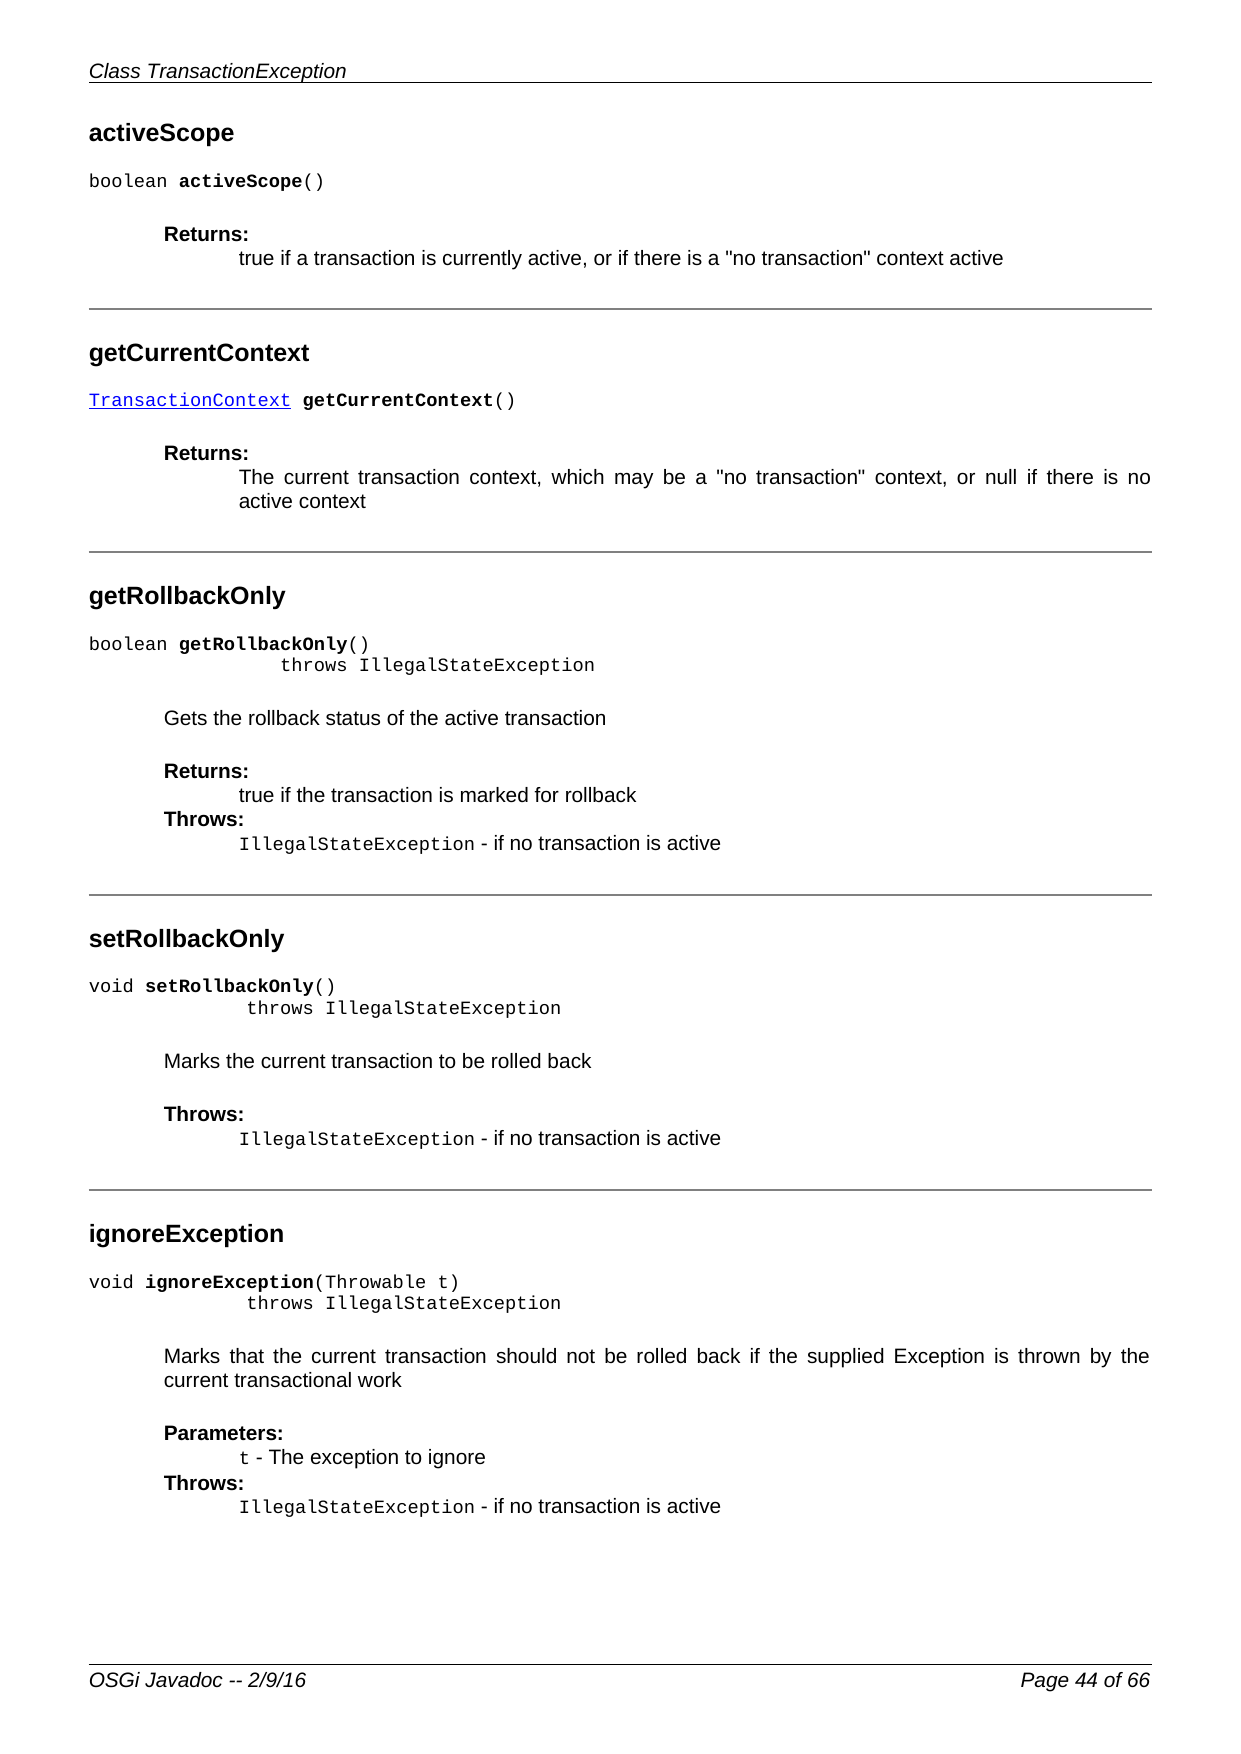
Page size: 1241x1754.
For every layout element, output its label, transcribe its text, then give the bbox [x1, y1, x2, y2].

text Gets the rollback status of the active transaction [163, 706, 1152, 730]
text IllegalStateException - if no transaction is active [238, 831, 1152, 856]
text TransactionContext getCurrentContext() [88, 391, 1152, 412]
text void ignoreException(Throwable t) throws IllegalStateException [88, 1272, 1152, 1315]
text true if a transaction is currently active, or if there is a "no transaction" context active [238, 246, 1152, 270]
text IllegalStateException - if no transaction is active [238, 1494, 1152, 1519]
text Parameters: [163, 1421, 1152, 1445]
text The current transaction context, which may be a "no transaction" context, or null if there is no active context [238, 465, 1152, 513]
text boolean getRollbackOnly() throws IllegalStateException [88, 634, 1152, 677]
text Returns: [163, 222, 1152, 246]
text Marks the current transaction to be rolled back [163, 1049, 1152, 1073]
text Marks that the current transaction should not be rolled back if the supplied Exception is thrown by the current transactional work [163, 1344, 1152, 1392]
subtitle ignoreException [88, 1219, 1152, 1248]
text Returns: [163, 441, 1152, 465]
subtitle getCurrentContext [88, 338, 1152, 367]
text t - The exception to ignore [238, 1445, 1152, 1470]
text Throws: [163, 1470, 1152, 1494]
text Throws: [163, 1102, 1152, 1126]
text true if the transaction is marked for rollback [238, 783, 1152, 807]
subtitle setRollbackOnly [88, 924, 1152, 953]
text void setRollbackOnly() throws IllegalStateException [88, 977, 1152, 1020]
subtitle getRollbackOnly [88, 581, 1152, 610]
text boolean activeScope() [88, 171, 1152, 193]
text IllegalStateException - if no transaction is active [238, 1126, 1152, 1151]
text Throws: [163, 807, 1152, 831]
subtitle activeScope [88, 118, 1152, 147]
text Returns: [163, 759, 1152, 783]
